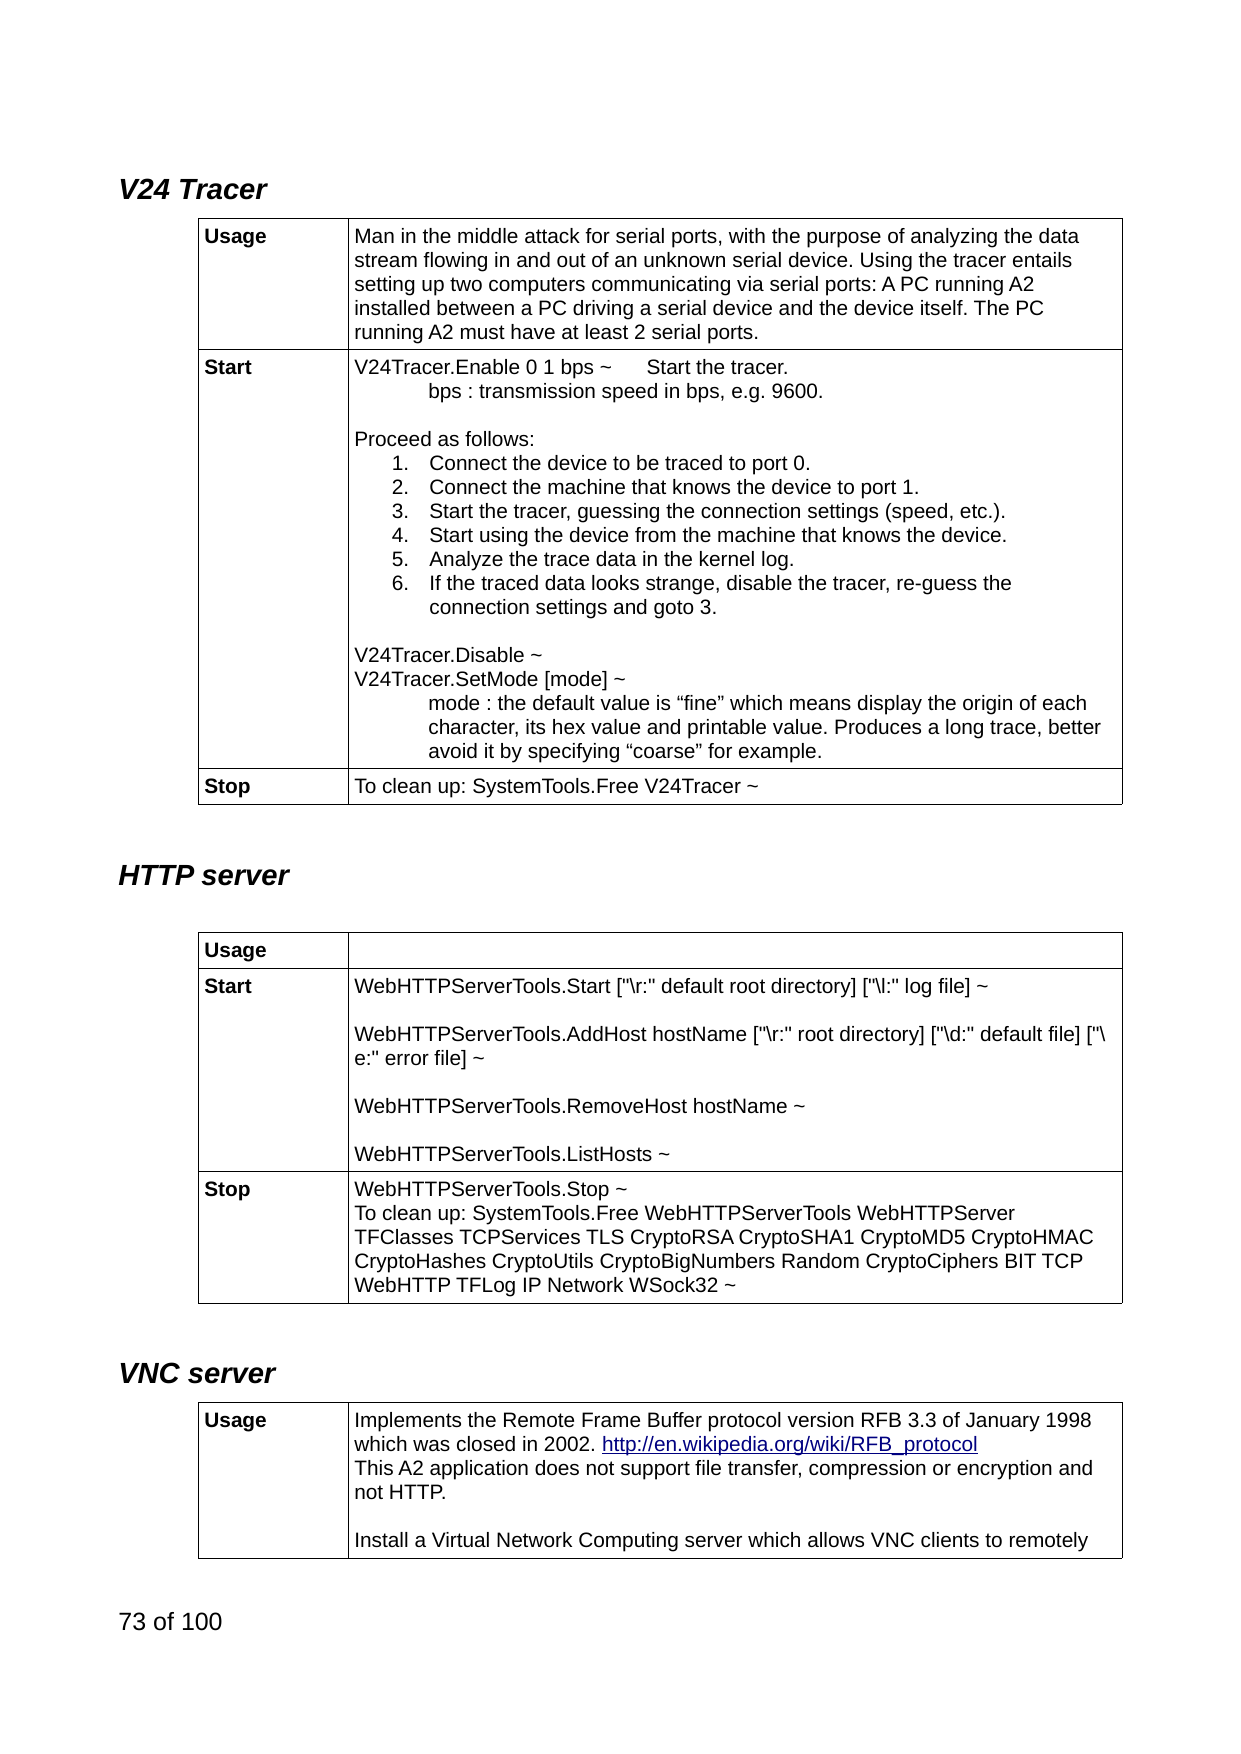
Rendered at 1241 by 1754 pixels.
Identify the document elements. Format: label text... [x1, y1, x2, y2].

table_header [349, 933, 1122, 968]
table_cell WebHTTPServerTools.Start ["\r:" default root directory] ["\l:" log file] ~ WebHTTPServerTools.AddHost hostName ["\r:" root directory] ["\d:" default file] ["\e:" error file] ~ WebHTTPServerTools.RemoveHost hostName ~ WebHTTPServerTools.ListHosts ~ [349, 969, 1122, 1171]
table_header Usage [199, 933, 348, 968]
table_cell V24Tracer.Enable 0 1 bps ~ Start the tracer. bps : transmission speed in bps, e.g. 9600. Proceed as follows: Connect the device to be traced to port 0. Connect the machine that knows the device to port 1. Start the tracer, guessing the connection settings (speed, etc.). Start using the device from the machine that knows the device. Analyze the trace data in the kernel log. If the traced data looks strange, disable the tracer, re-guess the connection settings and goto 3. V24Tracer.Disable ~ V24Tracer.SetMode [mode] ~ mode : the default value is “fine” which means display the origin of each character, its hex value and printable value. Produces a long trace, better avoid it by specifying “coarse” for example. [349, 350, 1122, 768]
subtitle VNC server [118, 1356, 1122, 1390]
table_header Man in the middle attack for serial ports, with the purpose of analyzing the data stream flowing in and out of an unknown serial device. Using the tracer entails setting up two computers communicating via serial ports: A PC running A2 installed between a PC driving a serial device and the device itself. The PC running A2 must have at least 2 serial ports. [349, 219, 1122, 349]
table_cell Stop [199, 1172, 348, 1302]
table_header Usage [199, 1403, 348, 1558]
table_cell To clean up: SystemTools.Free V24Tracer ~ [349, 769, 1122, 804]
table_cell Start [199, 969, 348, 1171]
table_cell Stop [199, 769, 348, 804]
table_cell WebHTTPServerTools.Stop ~ To clean up: SystemTools.Free WebHTTPServerTools WebHTTPServer TFClasses TCPServices TLS CryptoRSA CryptoSHA1 CryptoMD5 CryptoHMAC CryptoHashes CryptoUtils CryptoBigNumbers Random CryptoCiphers BIT TCP WebHTTP TFLog IP Network WSock32 ~ [349, 1172, 1122, 1302]
table_header Implements the Remote Frame Buffer protocol version RFB 3.3 of January 1998 which was closed in 2002. http://en.wikipedia.org/wiki/RFB_protocol This A2 application does not support file transfer, compression or encryption and not HTTP. Install a Virtual Network Computing server which allows VNC clients to remotely [349, 1403, 1122, 1558]
table_header Usage [199, 219, 348, 349]
table_cell Start [199, 350, 348, 768]
subtitle HTTP server [118, 857, 1122, 891]
subtitle V24 Tracer [118, 172, 1122, 205]
